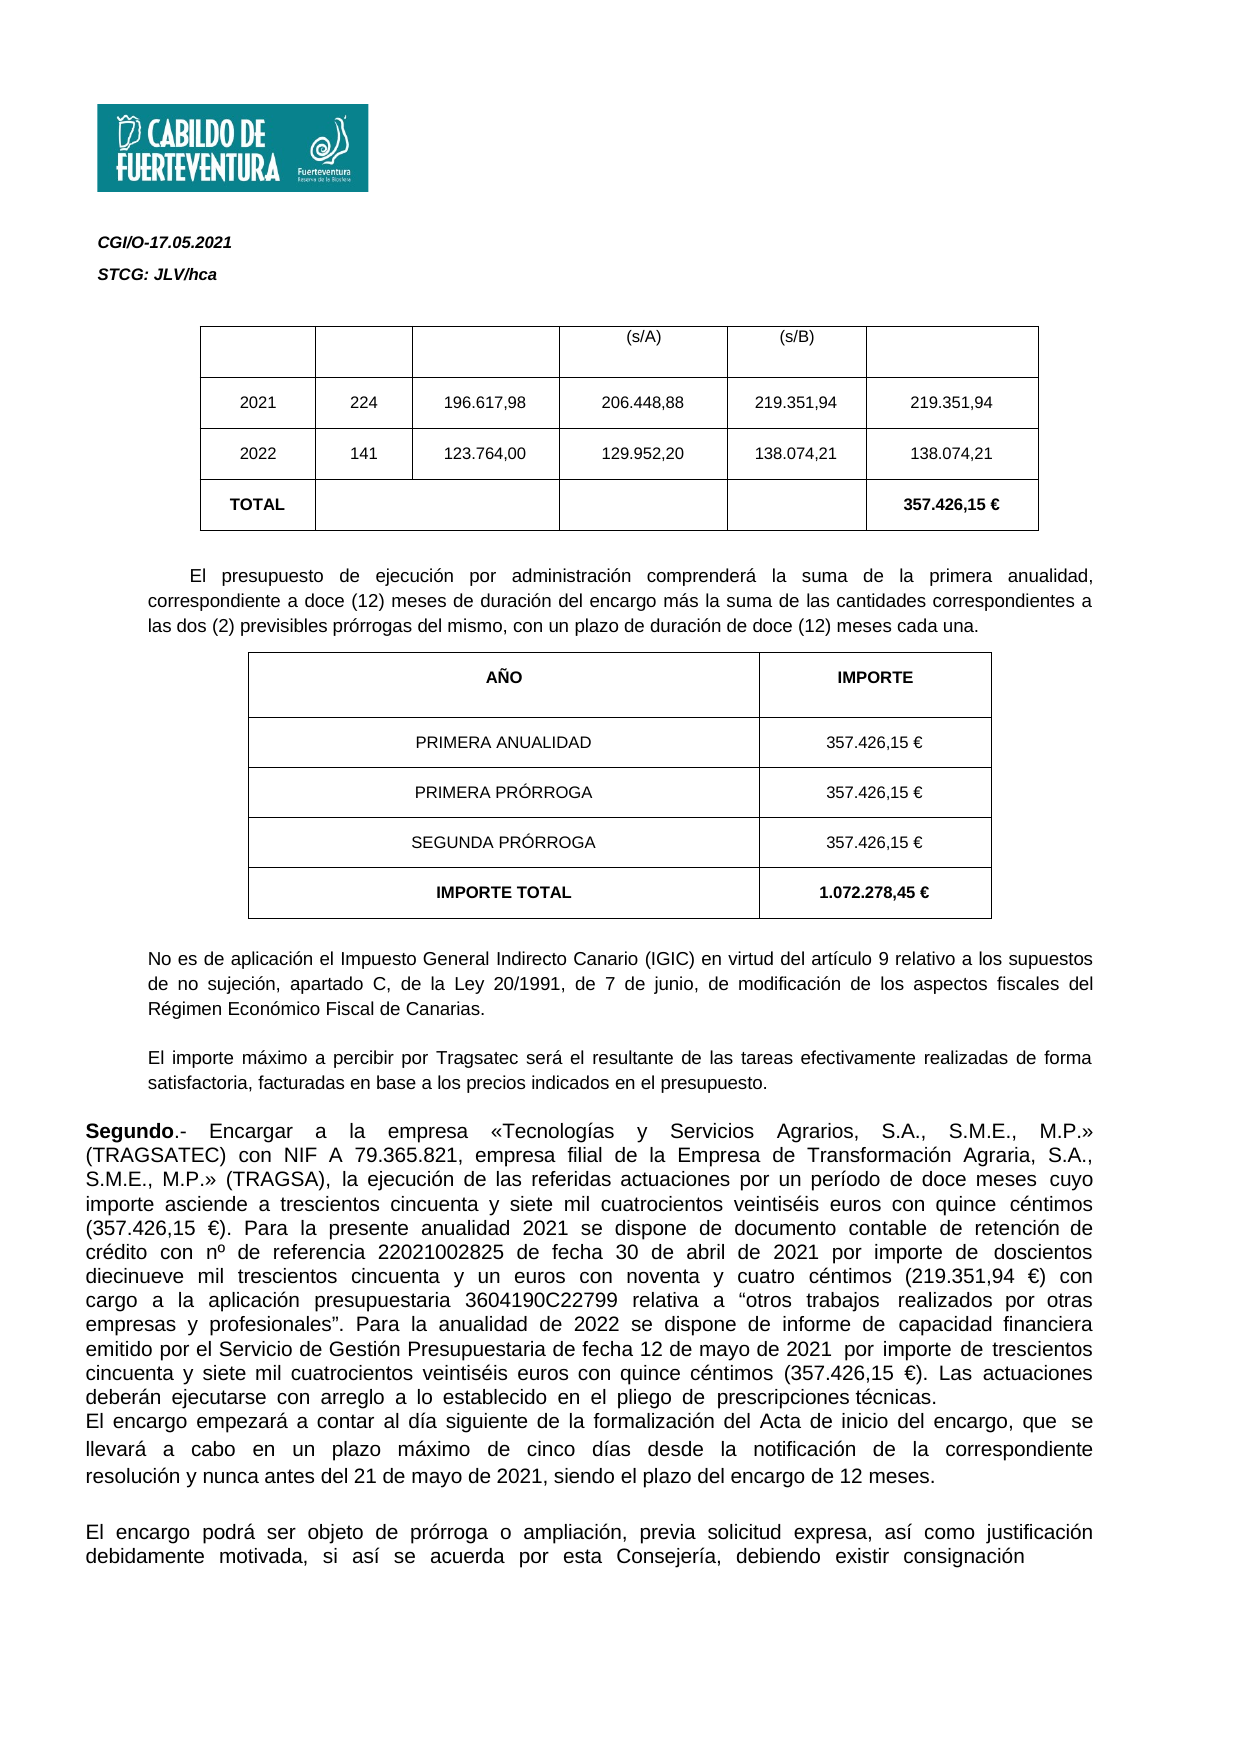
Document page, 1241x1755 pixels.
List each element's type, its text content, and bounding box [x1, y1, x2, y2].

table_cell PRIMERA ANUALIDAD [249, 718, 759, 767]
table_cell 141 [316, 429, 412, 478]
table_cell 219.351,94 [867, 378, 1038, 428]
text El importe máximo a percibir por Tragsatec será el resultante de las tareas efectivamente realizadas de forma satisfactoria, facturadas en base a los precios indicados en el presupuesto. [148, 1047, 1093, 1093]
table_cell [560, 480, 727, 529]
table_cell 196.617,98 [413, 378, 559, 428]
table_cell 1.072.278,45 € [760, 868, 991, 917]
table_header AÑO [249, 653, 759, 717]
table_cell SEGUNDA PRÓRROGA [249, 818, 759, 867]
table_cell 138.074,21 [867, 429, 1038, 478]
table_cell [316, 480, 559, 529]
text El presupuesto de ejecución por administración comprenderá la suma de la primera anualidad, correspondiente a doce (12) meses de duración del encargo más la suma de las cantidades correspondientes a las dos (2) previsibles prórrogas del mismo, con un plazo de duración de doce (12) meses cada una. [148, 565, 1093, 636]
table_cell 2022 [201, 429, 315, 478]
table_cell 224 [316, 378, 412, 428]
table_cell 357.426,15 € [760, 768, 991, 817]
text No es de aplicación el Impuesto General Indirecto Canario (IGIC) en virtud del artículo 9 relativo a los supuestos de no sujeción, apartado C, de la Ley 20/1991, de 7 de junio, de modificación de los aspectos fiscales del Régimen Económico Fiscal de Canarias. [148, 948, 1093, 1019]
table_cell 123.764,00 [413, 429, 559, 478]
table_header [316, 327, 412, 377]
table_cell 206.448,88 [560, 378, 727, 428]
table_cell PRIMERA PRÓRROGA [249, 768, 759, 817]
table_cell 129.952,20 [560, 429, 727, 478]
table_cell 2021 [201, 378, 315, 428]
table_cell 357.426,15 € [760, 818, 991, 867]
table_header [867, 327, 1038, 377]
text Segundo.- Encargar a la empresa «Tecnologías y Servicios Agrarios, S.A., S.M.E., M.P.» (TRAGSATEC) con NIF A 79.365.821, empresa filial de la Empresa de Transformación Agraria, S.A., S.M.E., M.P.» (TRAGSA), la ejecución de las referidas actuaciones por un período de doce meses cuyo importe asciende a trescientos cincuenta y siete mil cuatrocientos veintiséis euros con quince céntimos (357.426,15 €). Para la presente anualidad 2021 se dispone de documento contable de retención de crédito con nº de referencia 22021002825 de fecha 30 de abril de 2021 por importe de doscientos diecinueve mil trescientos cincuenta y un euros con noventa y cuatro céntimos (219.351,94 €) con cargo a la aplicación presupuestaria 3604190C22799 relativa a “otros trabajos realizados por otras empresas y profesionales”. Para la anualidad de 2022 se dispone de informe de capacidad financiera emitido por el Servicio de Gestión Presupuestaria de fecha 12 de mayo de 2021 por importe de trescientos cincuenta y siete mil cuatrocientos veintiséis euros con quince céntimos (357.426,15 €). Las actuaciones deberán ejecutarse con arreglo a lo establecido en el pliego de prescripciones técnicas. [85, 1119, 1093, 1409]
table_cell 219.351,94 [728, 378, 866, 428]
text El encargo empezará a contar al día siguiente de la formalización del Acta de inicio del encargo, que se llevará a cabo en un plazo máximo de cinco días desde la notificación de la correspondiente resolución y nunca antes del 21 de mayo de 2021, siendo el plazo del encargo de 12 meses. [85, 1409, 1093, 1488]
table_cell 357.426,15 € [760, 718, 991, 767]
table_cell TOTAL [201, 480, 315, 529]
table_cell [728, 480, 866, 529]
table_cell 138.074,21 [728, 429, 866, 478]
table_cell 357.426,15 € [867, 480, 1038, 529]
table_header [201, 327, 315, 377]
table_header (s/A) [560, 327, 727, 377]
table_cell IMPORTE TOTAL [249, 868, 759, 917]
table_header IMPORTE [760, 653, 991, 717]
table_header [413, 327, 559, 377]
text El encargo podrá ser objeto de prórroga o ampliación, previa solicitud expresa, así como justificación debidamente motivada, si así se acuerda por esta Consejería, debiendo existir consignación [85, 1519, 1093, 1568]
table_header (s/B) [728, 327, 866, 377]
